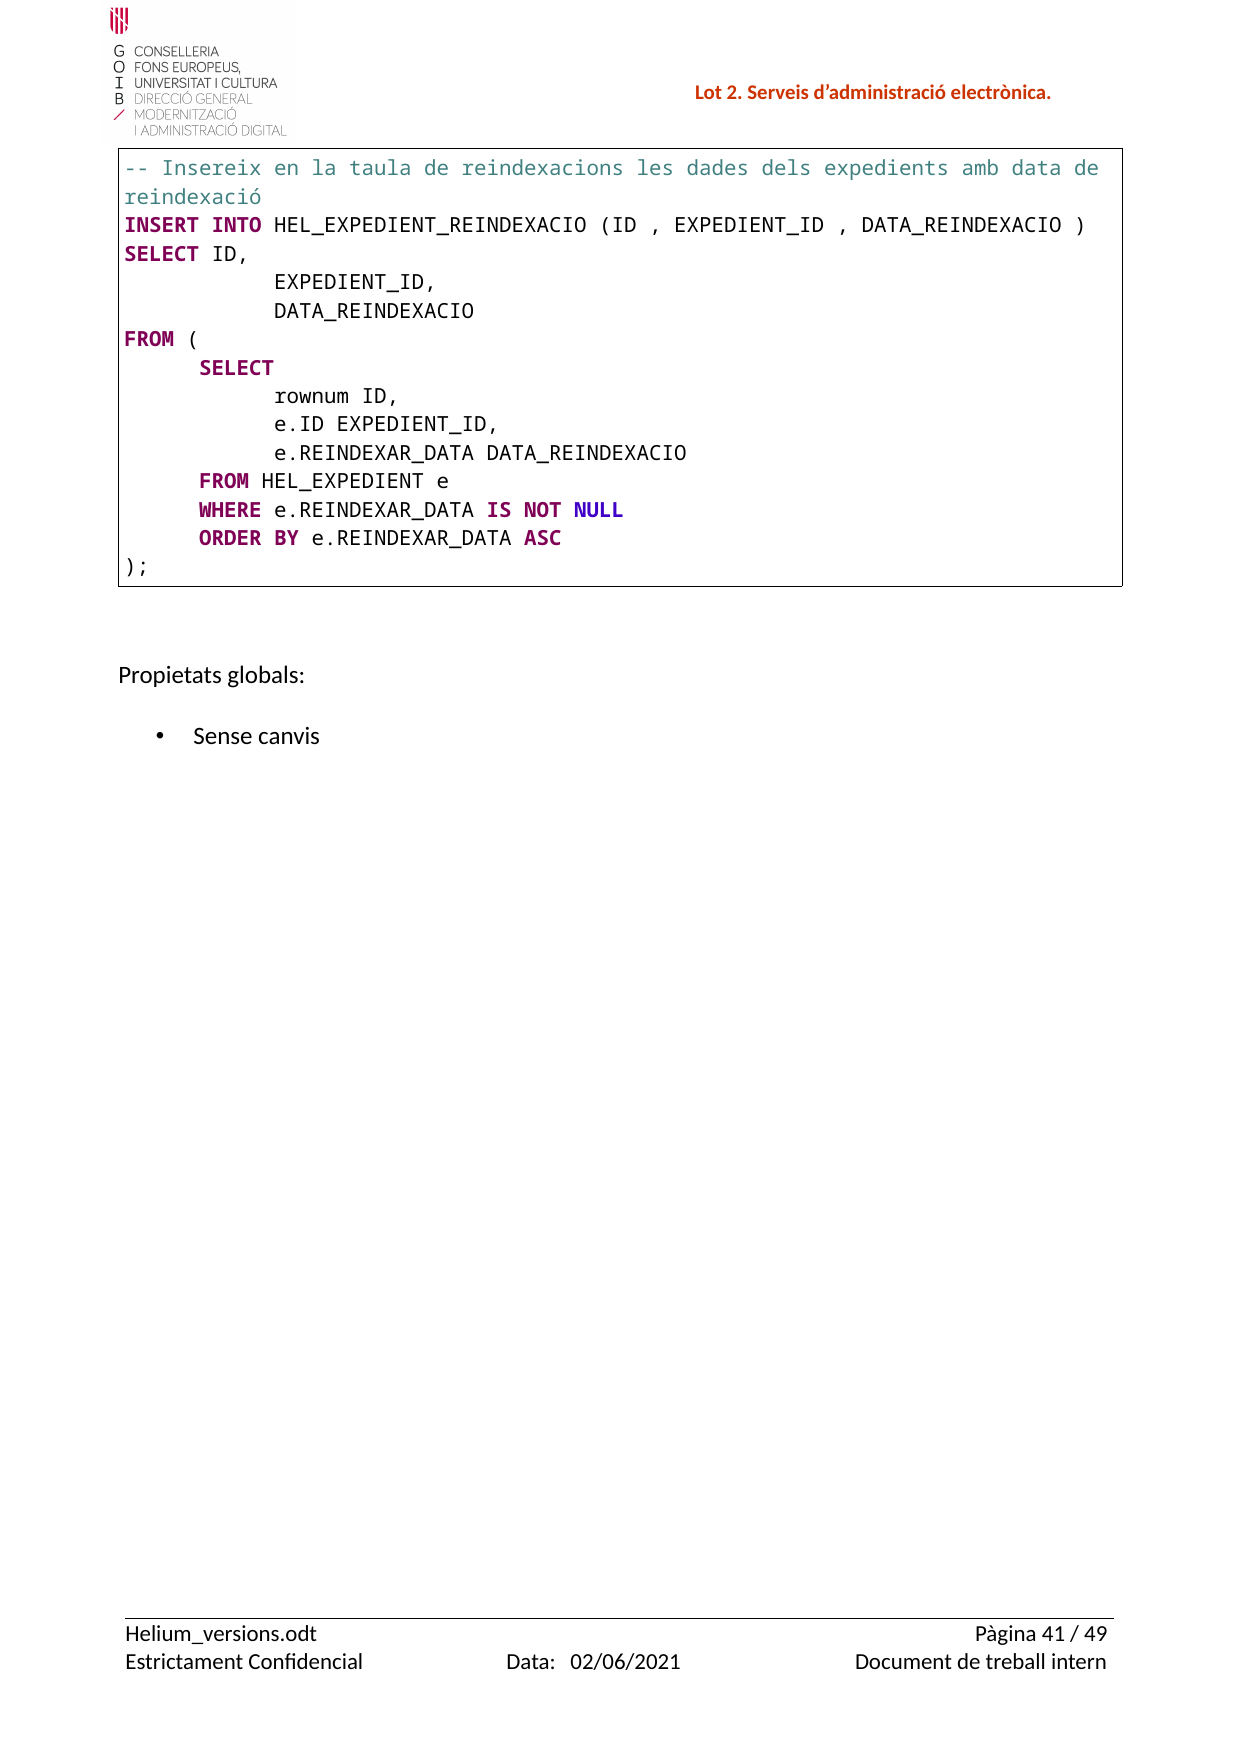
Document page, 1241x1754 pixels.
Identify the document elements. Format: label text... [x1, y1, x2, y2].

picture [100, 0, 297, 144]
table_header -- Insereix en la taula de reindexacions les dades dels expedients amb data de reindexació INSERT INTO HEL_EXPEDIENT_REINDEXACIO (ID , EXPEDIENT_ID , DATA_REINDEXACIO ) SELECT ID, EXPEDIENT_ID, DATA_REINDEXACIO FROM ( SELECT rownum ID, e.ID EXPEDIENT_ID, e.REINDEXAR_DATA DATA_REINDEXACIO FROM HEL_EXPEDIENT e WHERE e.REINDEXAR_DATA IS NOT NULL ORDER BY e.REINDEXAR_DATA ASC ); [119, 149, 1122, 586]
list Sense canvis [156, 720, 1122, 750]
text Propietats globals: [118, 659, 1122, 689]
